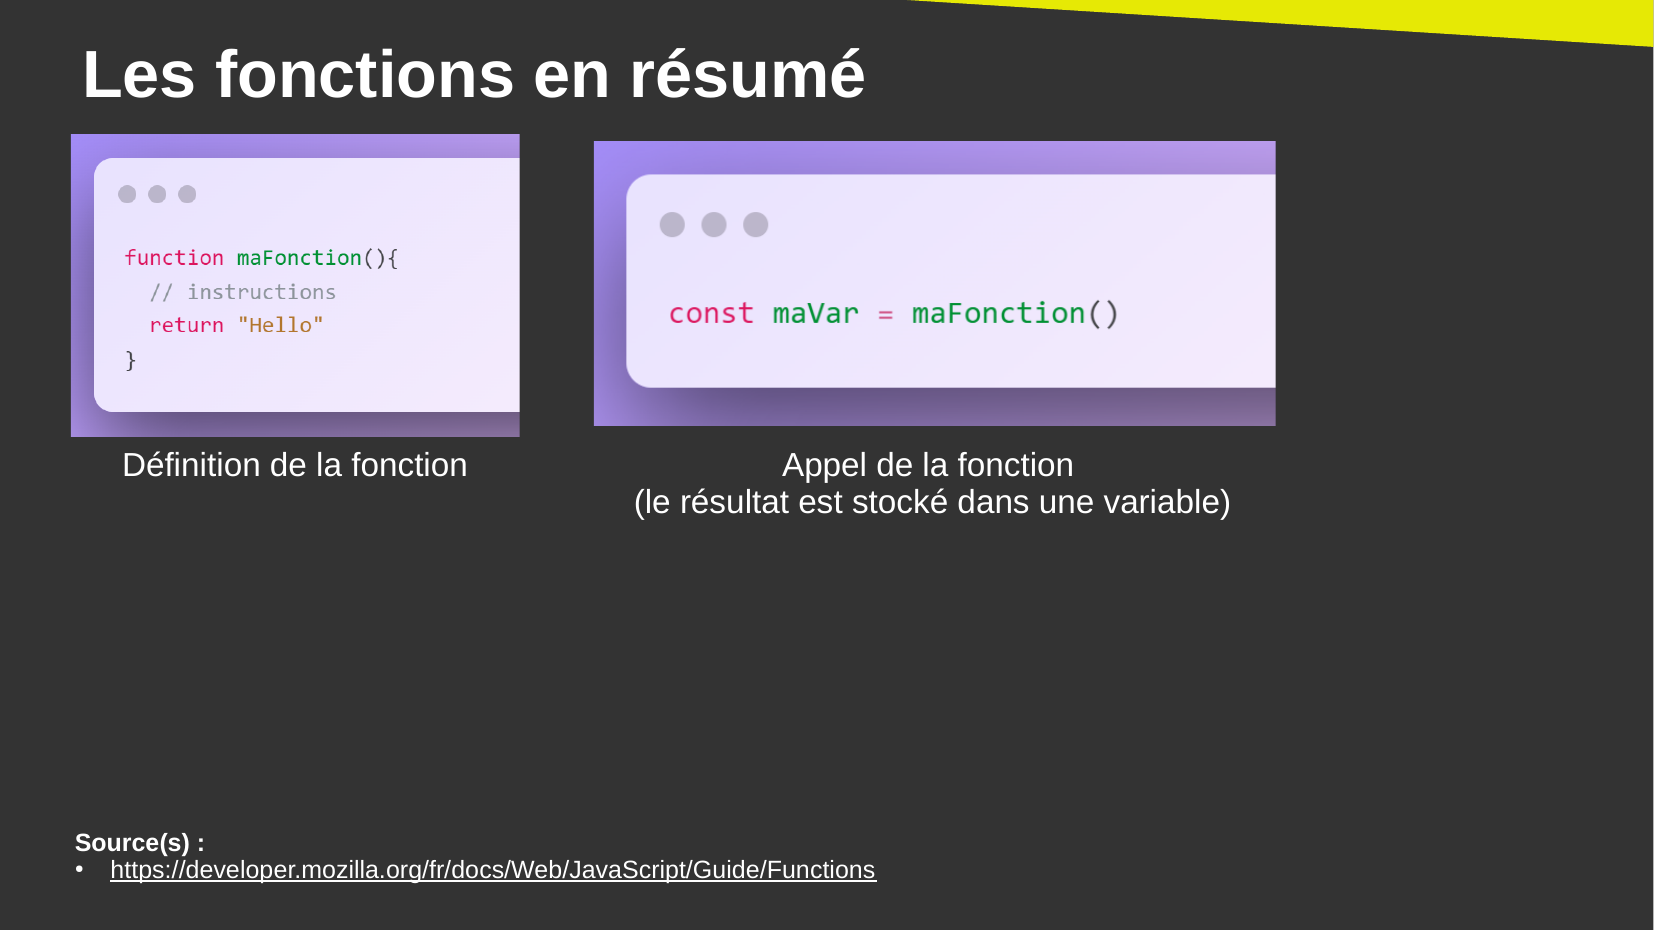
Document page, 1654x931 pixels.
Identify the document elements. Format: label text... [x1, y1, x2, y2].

text_box Source(s) : https://developer.mozilla.org/fr/docs/Web/JavaScript/Guide/Functions [60, 820, 1583, 892]
text_box Appel de la fonction (le résultat est stocké dans une variable) [590, 439, 1276, 532]
picture [70, 134, 520, 438]
title Les fonctions en résumé [82, 37, 1571, 114]
text_box [907, 0, 1654, 47]
text_box Définition de la fonction [70, 439, 520, 497]
picture [593, 141, 1276, 426]
